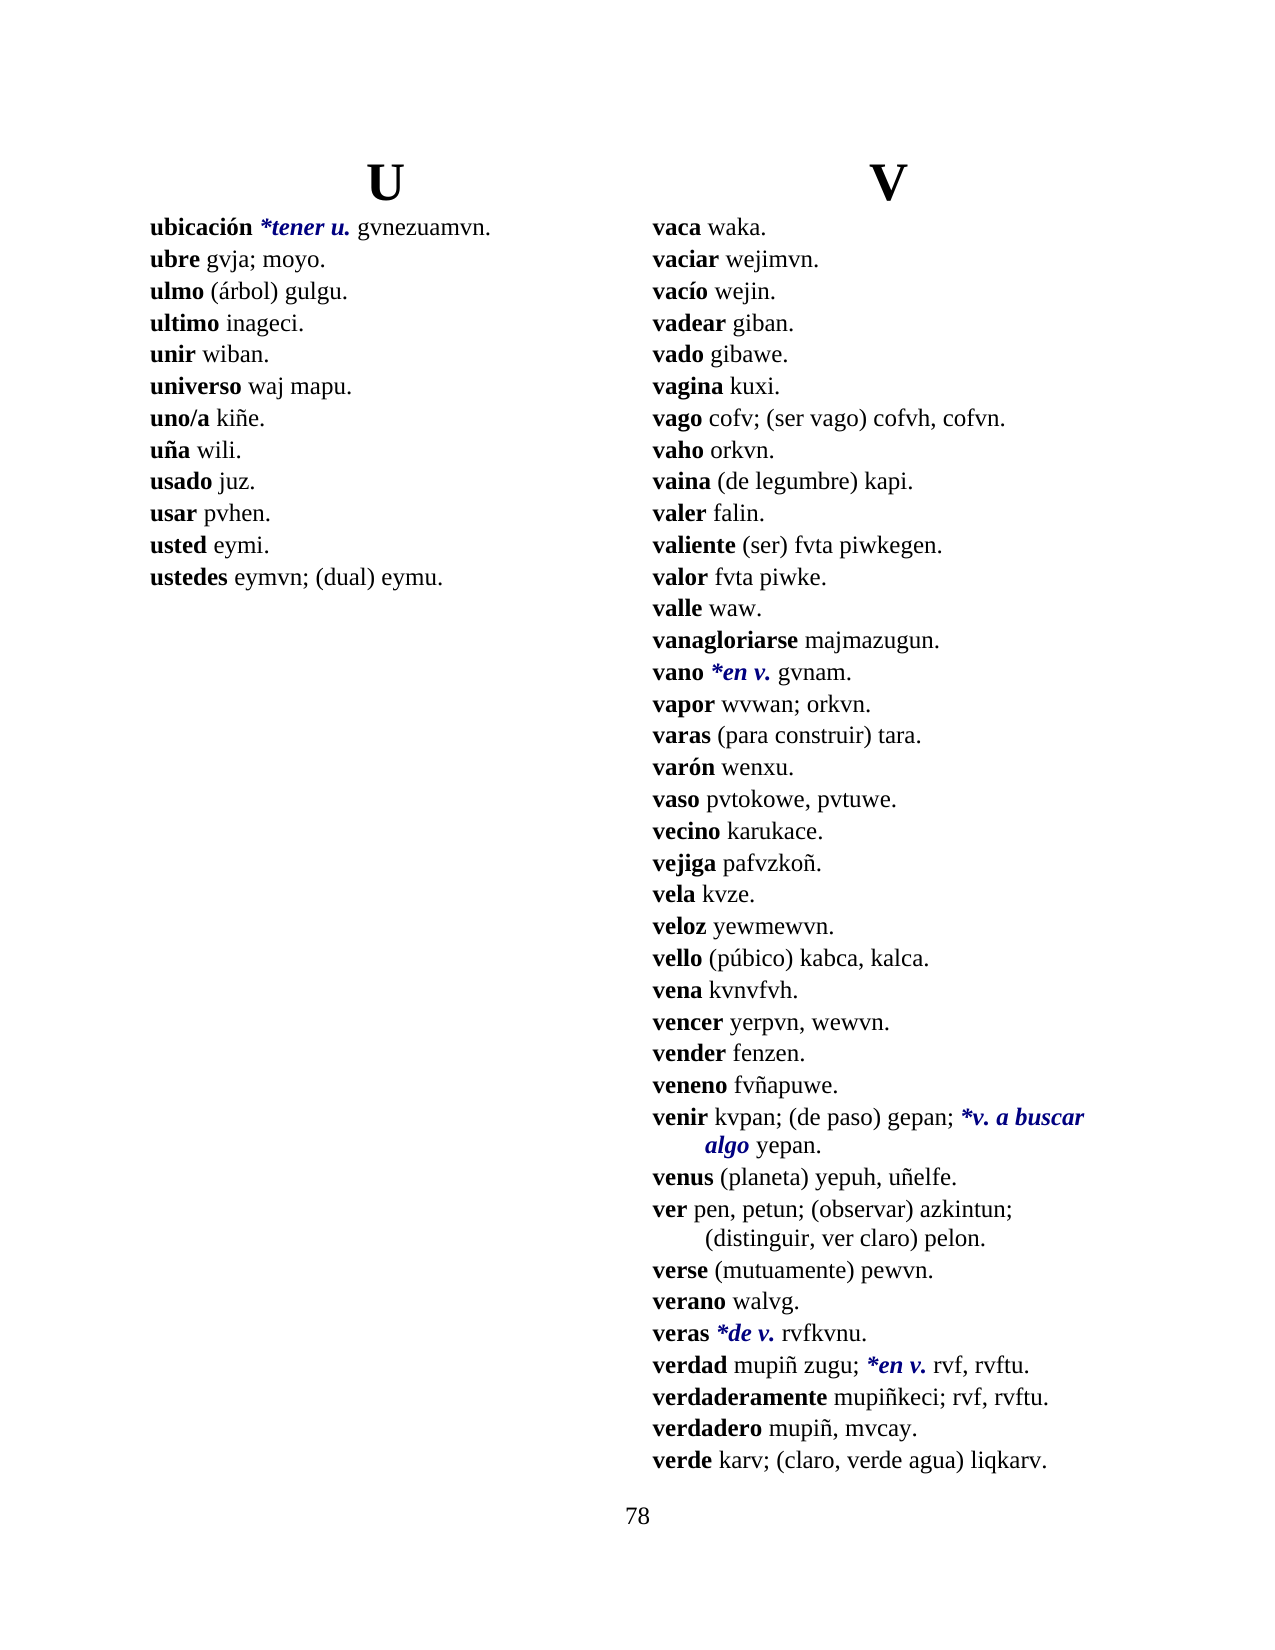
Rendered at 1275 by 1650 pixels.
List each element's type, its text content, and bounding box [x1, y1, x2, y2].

subtitle V [652, 150, 1125, 212]
text vello (púbico) kabca, kalca. [652, 943, 1125, 972]
text verano walvg. [652, 1286, 1125, 1315]
text verse (mutuamente) pewvn. [652, 1255, 1125, 1283]
text verdad mupiñ zugu; *en v. rvf, rvftu. [652, 1350, 1125, 1379]
text vejiga pafvzkoñ. [652, 848, 1125, 876]
text verdaderamente mupiñkeci; rvf, rvftu. [652, 1382, 1125, 1411]
text ulmo (árbol) gulgu. [150, 276, 622, 304]
text vaca waka. [652, 212, 1125, 241]
text vagina kuxi. [652, 371, 1125, 400]
text unir wiban. [150, 339, 622, 368]
text usar pvhen. [150, 498, 622, 527]
text vapor wvwan; orkvn. [652, 689, 1125, 718]
text verdadero mupiñ, mvcay. [652, 1413, 1125, 1442]
text vaina (de legumbre) kapi. [652, 466, 1125, 495]
text veneno fvñapuwe. [652, 1070, 1125, 1099]
text verde karv; (claro, verde agua) liqkarv. [652, 1445, 1125, 1474]
text venus (planeta) yepuh, uñelfe. [652, 1162, 1125, 1191]
text vaho orkvn. [652, 435, 1125, 463]
text vago cofv; (ser vago) cofvh, cofvn. [652, 403, 1125, 432]
text vender fenzen. [652, 1038, 1125, 1067]
text vanagloriarse majmazugun. [652, 625, 1125, 654]
text valer falin. [652, 498, 1125, 527]
text vaciar wejimvn. [652, 244, 1125, 273]
text vado gibawe. [652, 339, 1125, 368]
text veras *de v. rvfkvnu. [652, 1318, 1125, 1347]
text ustedes eymvn; (dual) eymu. [150, 562, 622, 591]
text varas (para construir) tara. [652, 721, 1125, 749]
text valor fvta piwke. [652, 562, 1125, 591]
text vano *en v. gvnam. [652, 657, 1125, 686]
text universo waj mapu. [150, 371, 622, 400]
text valle waw. [652, 593, 1125, 622]
text vela kvze. [652, 879, 1125, 908]
text ubicación *tener u. gvnezuamvn. [150, 212, 622, 241]
text ver pen, petun; (observar) azkintun; (distinguir, ver claro) pelon. [652, 1194, 1125, 1252]
text usado juz. [150, 466, 622, 495]
text vaso pvtokowe, pvtuwe. [652, 784, 1125, 813]
text uno/a kiñe. [150, 403, 622, 432]
text ultimo inageci. [150, 308, 622, 336]
text venir kvpan; (de paso) gepan; *v. a buscar algo yepan. [652, 1102, 1125, 1159]
text vecino karukace. [652, 816, 1125, 845]
text varón wenxu. [652, 752, 1125, 781]
text uña wili. [150, 435, 622, 463]
text valiente (ser) fvta piwkegen. [652, 530, 1125, 559]
text usted eymi. [150, 530, 622, 559]
text vadear giban. [652, 308, 1125, 336]
text ubre gvja; moyo. [150, 244, 622, 273]
text vacío wejin. [652, 276, 1125, 304]
text vencer yerpvn, wewvn. [652, 1007, 1125, 1035]
subtitle U [150, 150, 622, 212]
text veloz yewmewvn. [652, 911, 1125, 940]
text vena kvnvfvh. [652, 975, 1125, 1003]
